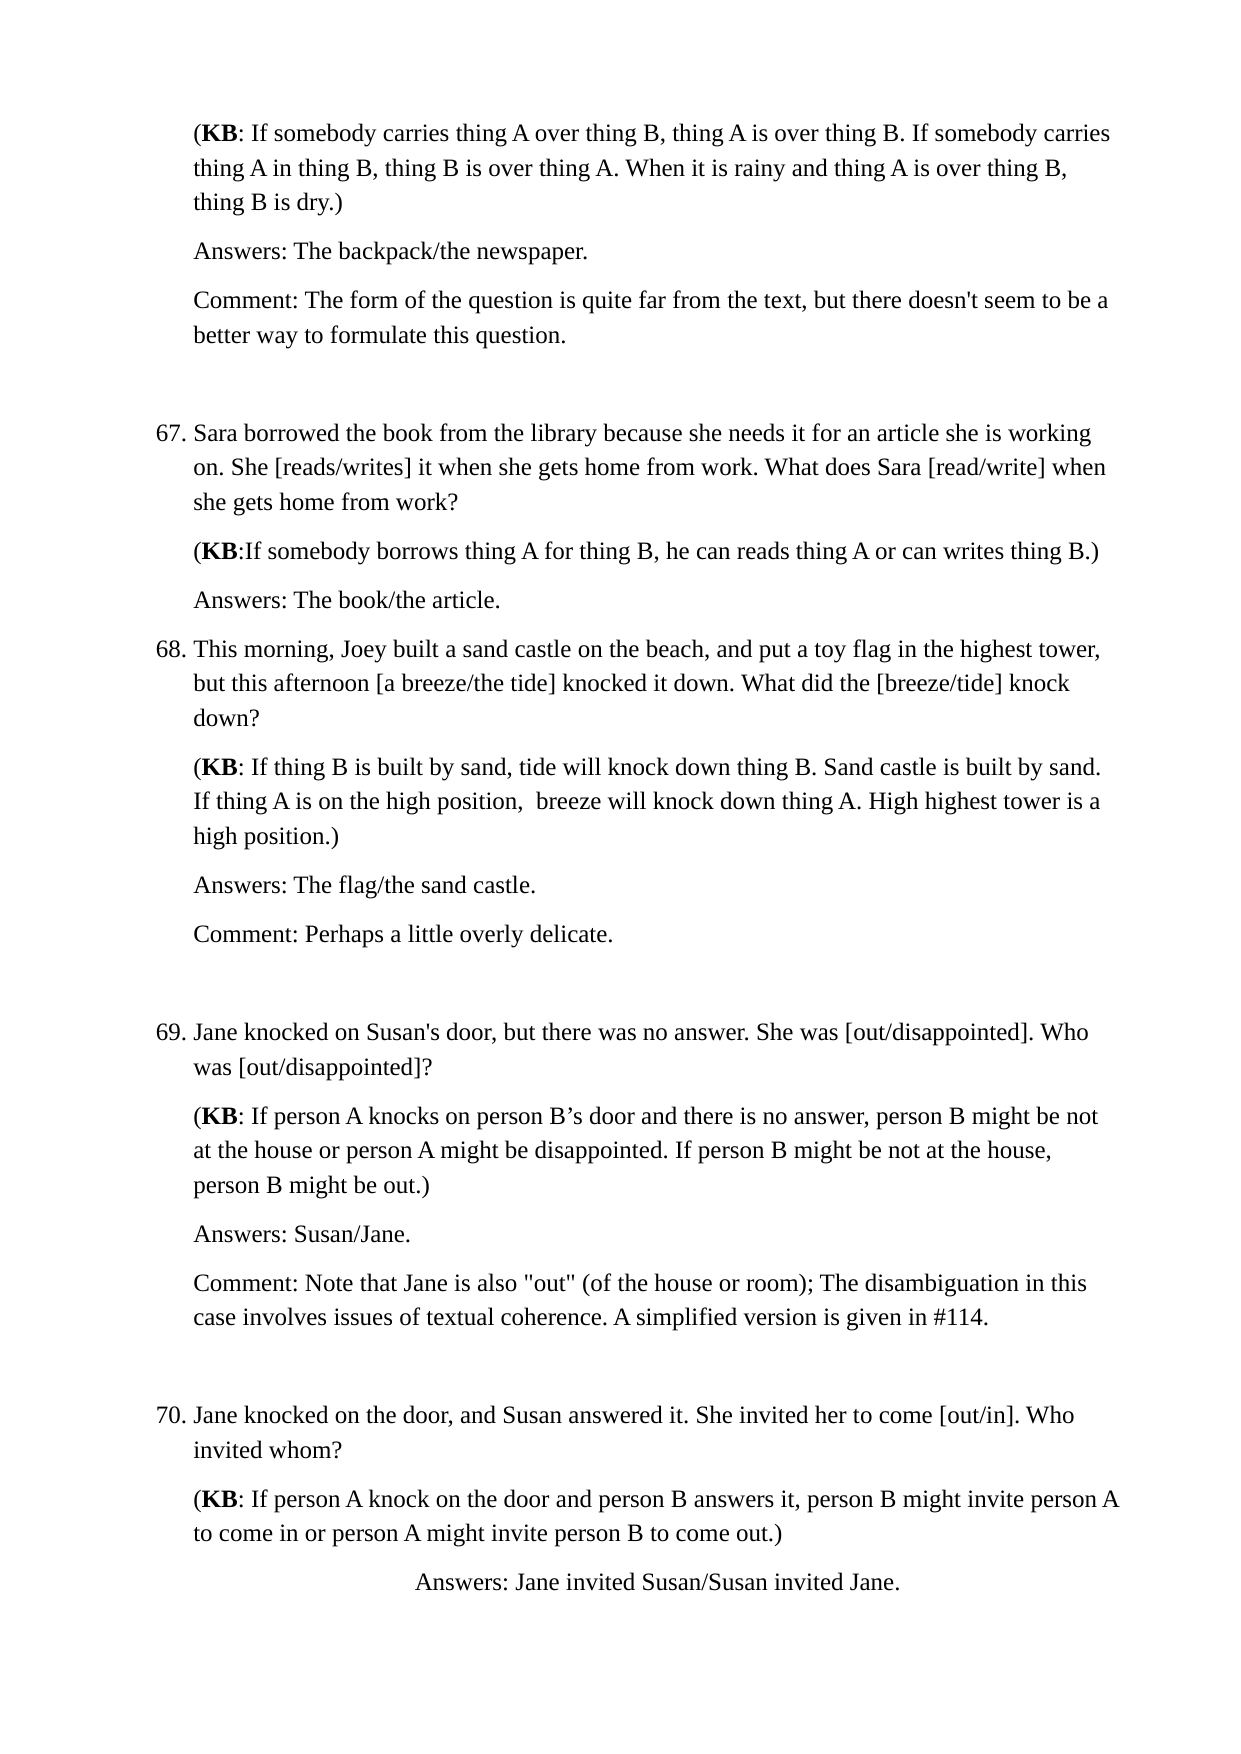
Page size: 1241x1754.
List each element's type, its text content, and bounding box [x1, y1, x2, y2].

list (KB: If person A knock on the door and person B answers it, person B might invite person A to come in or person A might invite person B to come out.) [156, 1484, 1122, 1547]
list Jane knocked on the door, and Susan answered it. She invited her to come [out/in]. Who invited whom? [156, 1400, 1122, 1464]
list Comment: Note that Jane is also "out" (of the house or room); The disambiguation in this case involves issues of textual coherence. A simplified version is given in #114. [156, 1268, 1122, 1331]
list Comment: Perhaps a little overly delicate. [156, 919, 1122, 948]
list (KB: If thing B is built by sand, tide will knock down thing B. Sand castle is built by sand. If thing A is on the high position, breeze will knock down thing A. High highest tower is a high position.) [156, 752, 1122, 850]
list Answers: Jane invited Susan/Susan invited Jane. [156, 1567, 1122, 1596]
list Sara borrowed the book from the library because she needs it for an article she is working on. She [reads/writes] it when she gets home from work. What does Sara [read/write] when she gets home from work? [156, 418, 1122, 516]
list This morning, Joey built a sand castle on the beach, and put a toy flag in the highest tower, but this afternoon [a breeze/the tide] knocked it down. What did the [breeze/tide] knock down? [156, 634, 1122, 732]
list Comment: The form of the question is quite far from the text, but there doesn't seem to be a better way to formulate this question. [156, 285, 1122, 348]
list Answers: The book/the article. [156, 585, 1122, 614]
list Jane knocked on Susan's door, but there was no answer. She was [out/disappointed]. Who was [out/disappointed]? [156, 1017, 1122, 1080]
list Answers: Susan/Jane. [156, 1219, 1122, 1247]
list (KB:If somebody borrows thing A for thing B, he can reads thing A or can writes thing B.) [156, 536, 1122, 564]
list (KB: If somebody carries thing A over thing B, thing A is over thing B. If somebody carries thing A in thing B, thing B is over thing A. When it is rainy and thing A is over thing B, thing B is dry.) [156, 118, 1122, 216]
list Answers: The backpack/the newspaper. [156, 236, 1122, 265]
list Answers: The flag/the sand castle. [156, 870, 1122, 899]
list (KB: If person A knocks on person B’s door and there is no answer, person B might be not at the house or person A might be disappointed. If person B might be not at the house, person B might be out.) [156, 1101, 1122, 1198]
